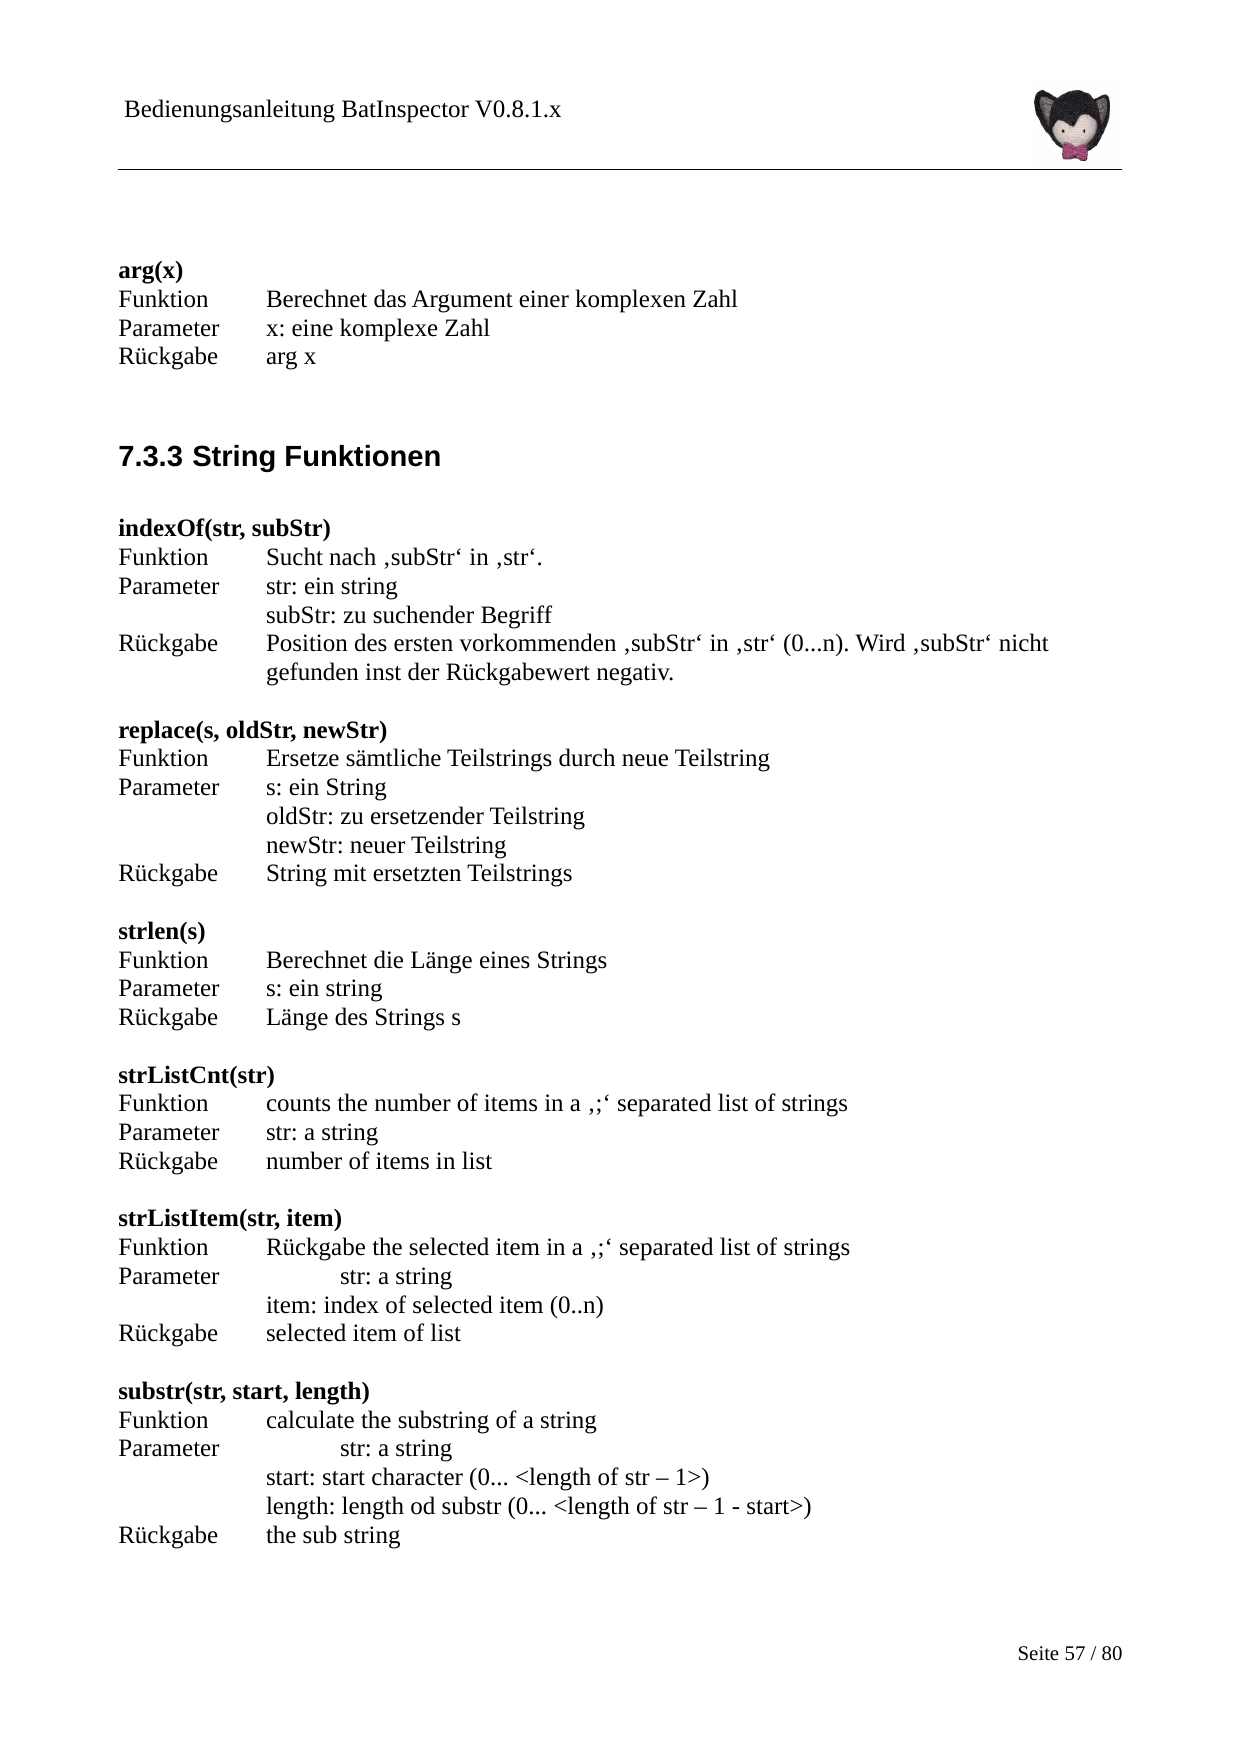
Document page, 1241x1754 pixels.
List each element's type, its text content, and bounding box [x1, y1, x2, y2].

text Rückgabe Position des ersten vorkommenden ‚subStr‘ in ‚str‘ (0...n). Wird ‚subStr‘ nicht gefunden inst der Rückgabewert negativ. [118, 628, 1122, 686]
text Funktion calculate the substring of a string [118, 1405, 1122, 1433]
text indexOf(str, subStr) [118, 513, 1122, 542]
text Parameter s: ein string [118, 973, 1122, 1002]
text Funktion Berechnet das Argument einer komplexen Zahl [118, 284, 1122, 313]
text strListCnt(str) [118, 1060, 1122, 1088]
text Parameter str: a string start: start character (0... <length of str – 1>) length: length od substr (0... <length of str – 1 - start>) [118, 1433, 1122, 1520]
text substr(str, start, length) [118, 1376, 1122, 1405]
text Parameter x: eine komplexe Zahl [118, 313, 1122, 341]
picture [1030, 80, 1119, 169]
text Funktion Ersetze sämtliche Teilstrings durch neue Teilstring [118, 743, 1122, 772]
text Rückgabe Länge des Strings s [118, 1002, 1122, 1031]
text Funktion counts the number of items in a ‚;‘ separated list of strings [118, 1088, 1122, 1117]
text Funktion Berechnet die Länge eines Strings [118, 945, 1122, 973]
text Funktion Rückgabe the selected item in a ‚;‘ separated list of strings [118, 1232, 1122, 1261]
text strListItem(str, item) [118, 1203, 1122, 1232]
text Parameter str: a string item: index of selected item (0..n) Rückgabe selected item of list [118, 1261, 1122, 1347]
text Rückgabe the sub string [118, 1520, 1122, 1548]
text Rückgabe String mit ersetzten Teilstrings [118, 858, 1122, 887]
text Funktion Sucht nach ‚subStr‘ in ‚str‘. [118, 542, 1122, 571]
text strlen(s) [118, 916, 1122, 945]
text Parameter s: ein String oldStr: zu ersetzender Teilstring [118, 772, 1122, 830]
text replace(s, oldStr, newStr) [118, 715, 1122, 743]
text arg(x) [118, 255, 1122, 284]
text Parameter str: a string Rückgabe number of items in list [118, 1117, 1122, 1175]
text newStr: neuer Teilstring [118, 830, 1122, 858]
text Parameter str: ein string subStr: zu suchender Begriff [118, 571, 1122, 628]
subtitle String Funktionen [118, 439, 1122, 472]
text Rückgabe arg x [118, 341, 1122, 370]
